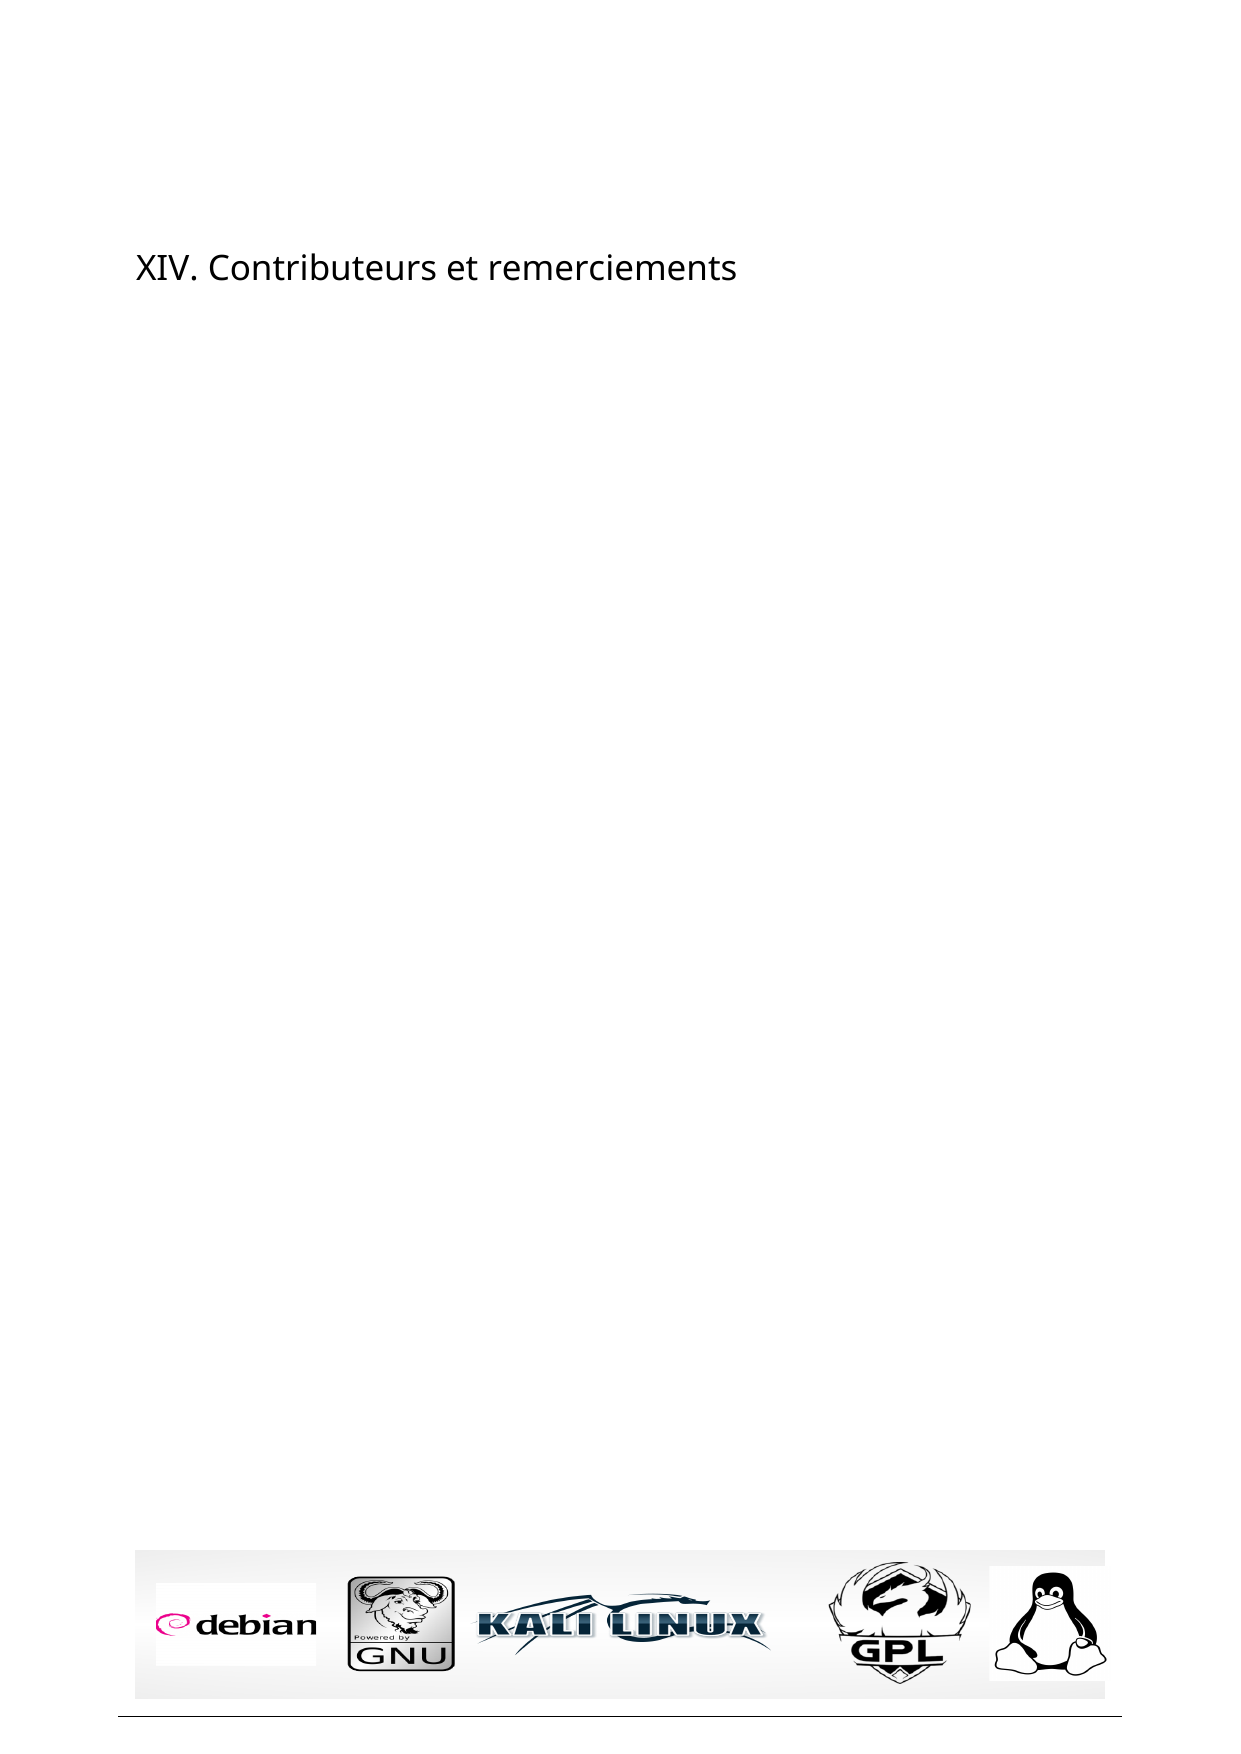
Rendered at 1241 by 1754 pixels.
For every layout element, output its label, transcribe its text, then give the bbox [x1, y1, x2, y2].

picture [989, 1566, 1112, 1681]
picture [156, 1583, 317, 1666]
subtitle XIV. Contributeurs et remerciements [136, 243, 1104, 290]
picture [828, 1562, 971, 1684]
picture [341, 1573, 782, 1674]
